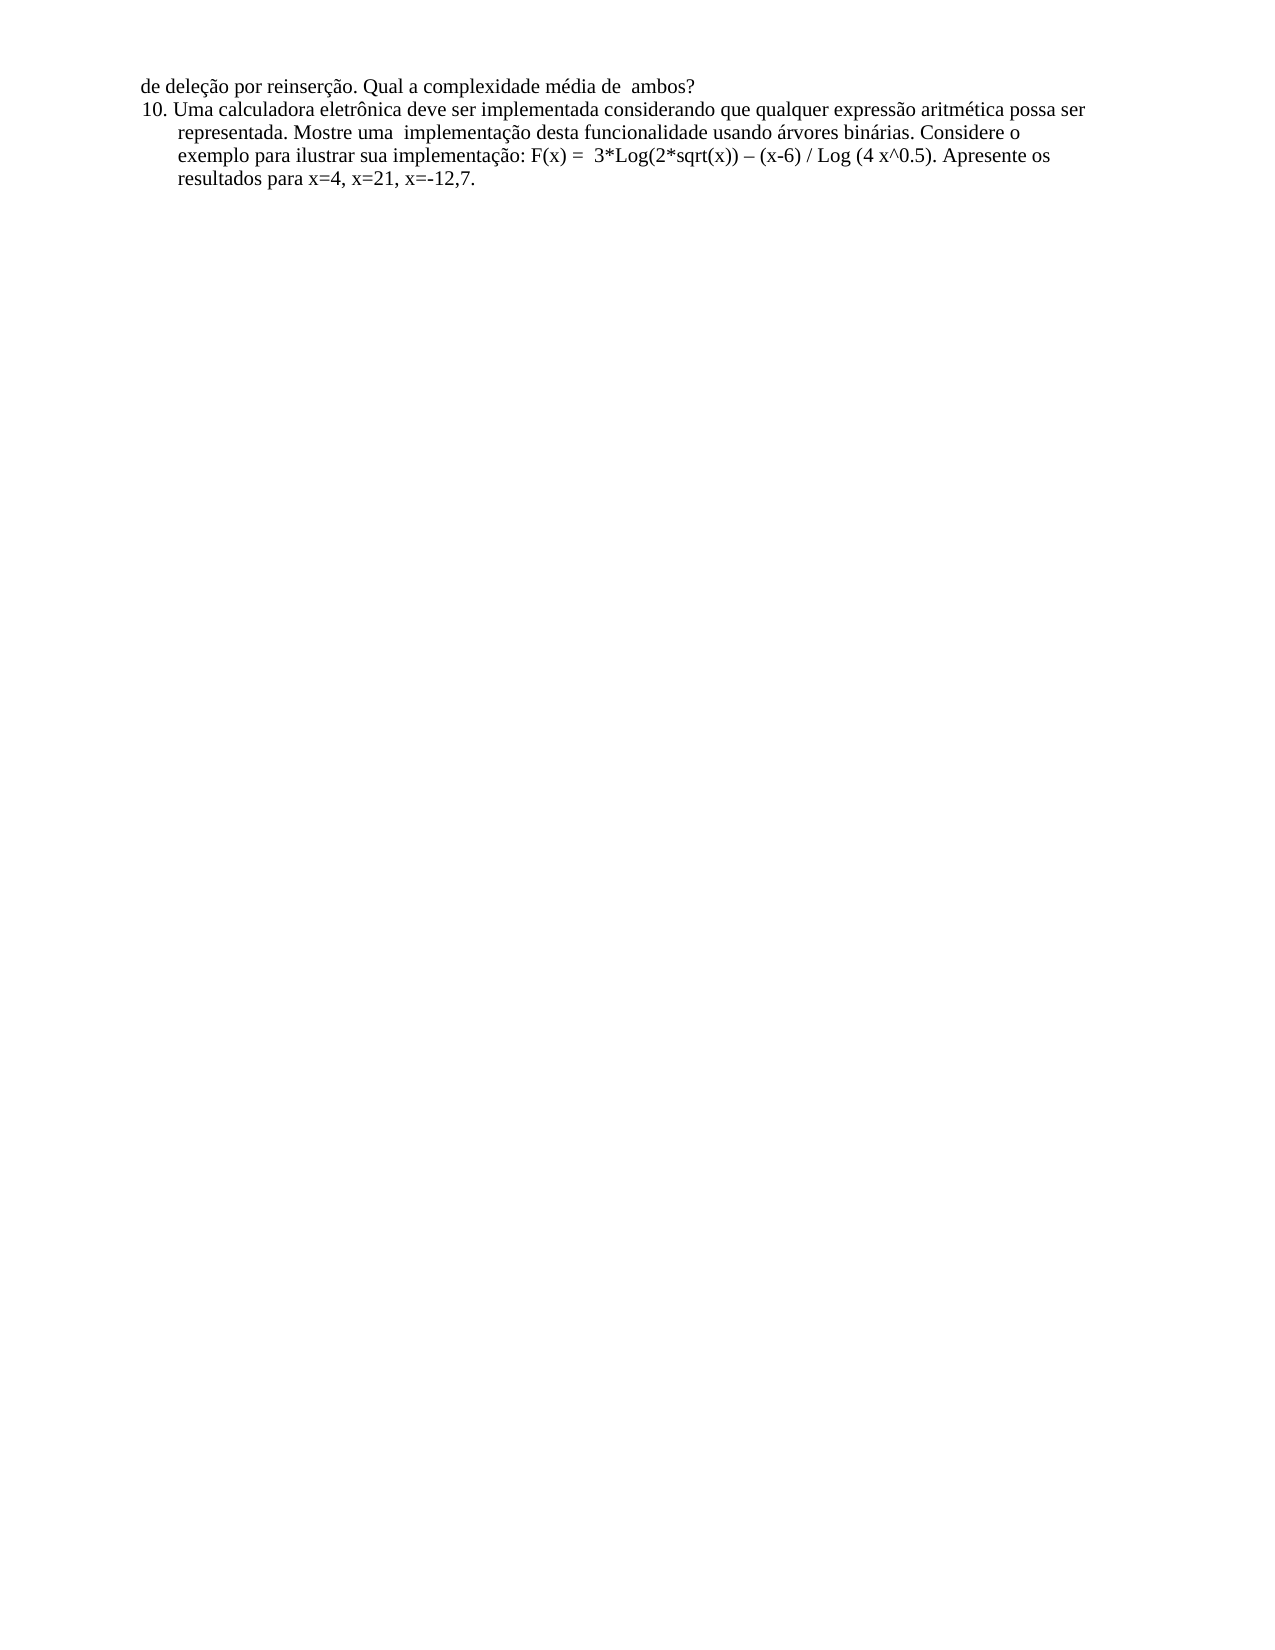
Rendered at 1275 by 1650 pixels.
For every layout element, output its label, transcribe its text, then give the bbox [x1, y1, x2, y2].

text de deleção por reinserção. Qual a complexidade média de ambos? [140, 75, 1089, 98]
text 10. Uma calculadora eletrônica deve ser implementada considerando que qualquer expressão aritmética possa ser representada. Mostre uma implementação desta funcionalidade usando árvores binárias. Considere o exemplo para ilustrar sua implementação: F(x) = 3*Log(2*sqrt(x)) – (x-6) / Log (4 x^0.5). Apresente os resultados para x=4, x=21, x=-12,7. [142, 98, 1089, 190]
